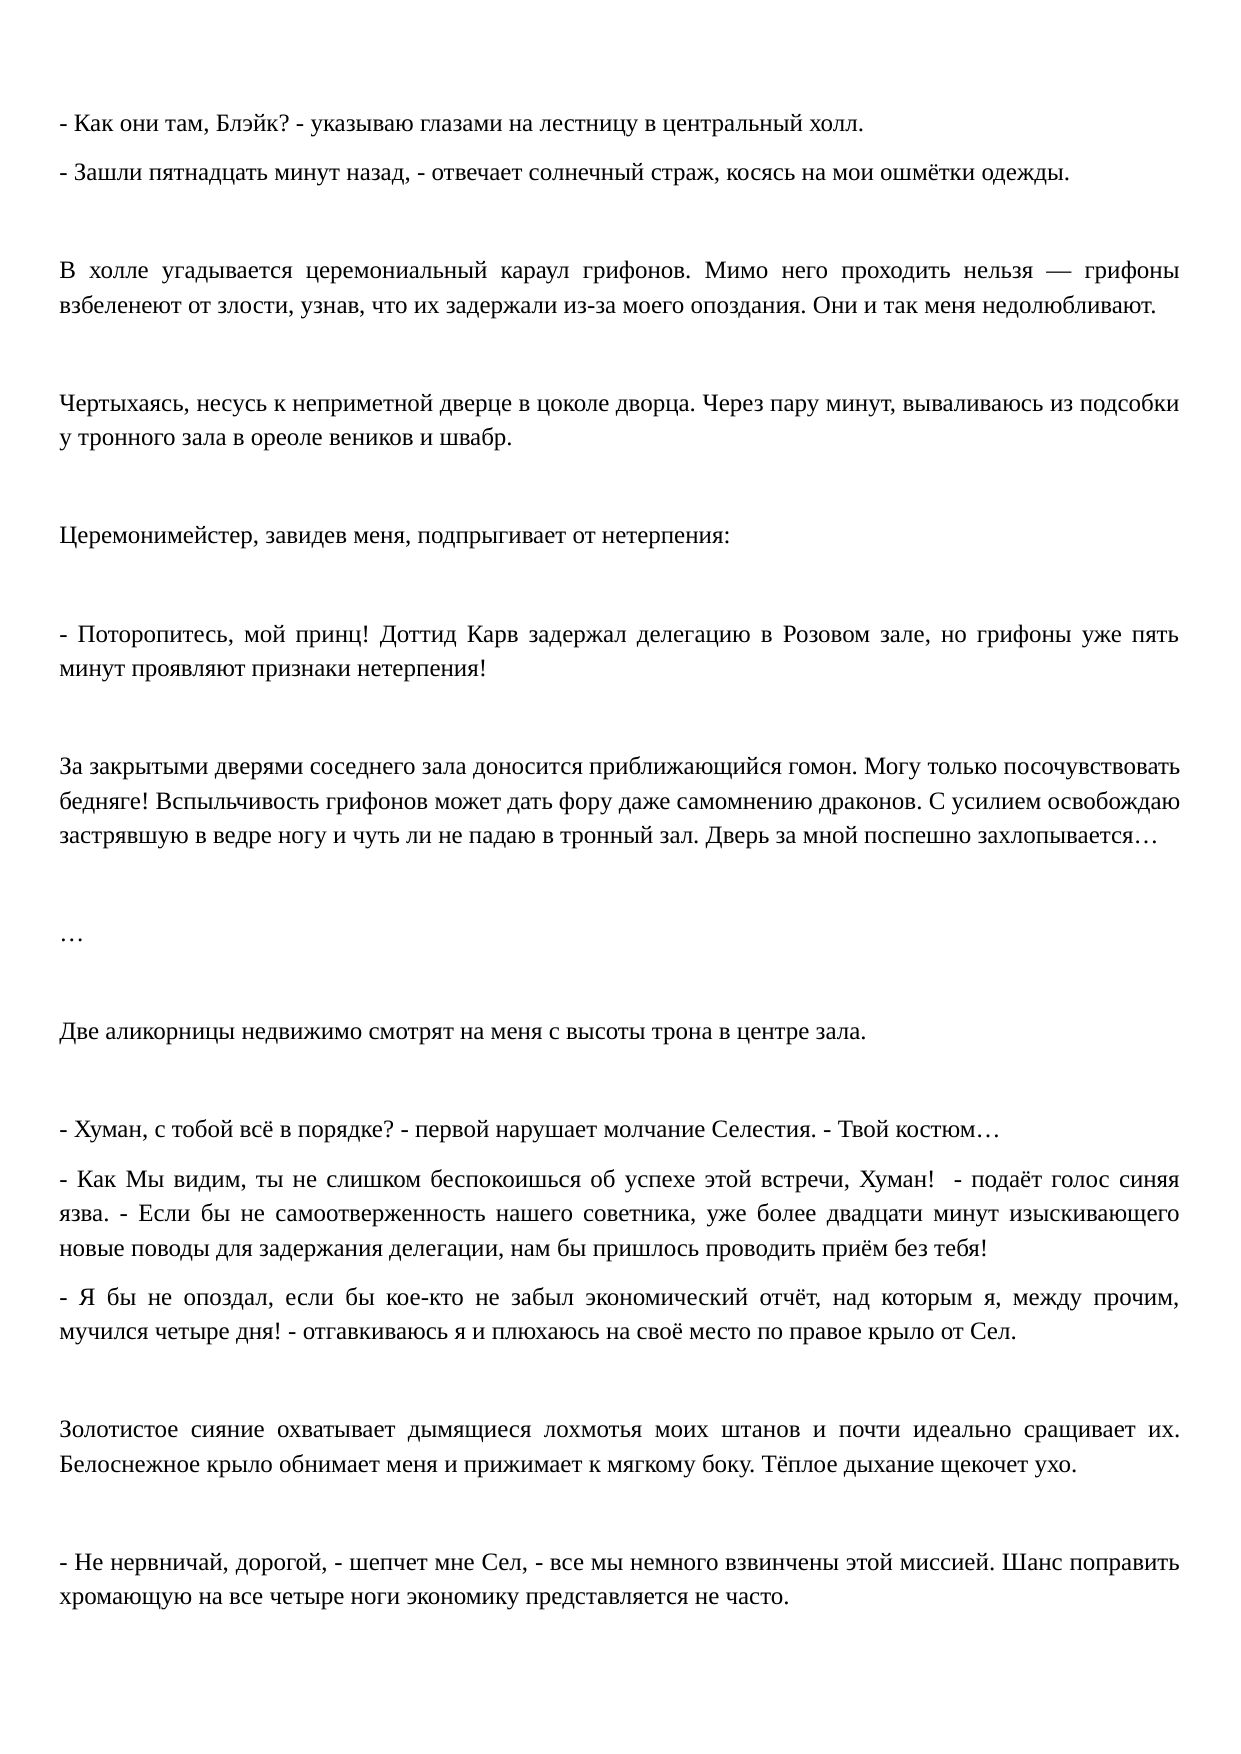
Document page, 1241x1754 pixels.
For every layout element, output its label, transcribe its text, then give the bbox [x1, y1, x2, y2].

text - Я бы не опоздал, если бы кое-кто не забыл экономический отчёт, над которым я, между прочим, мучился четыре дня! - отгавкиваюсь я и плюхаюсь на своё место по правое крыло от Сел. [59, 1282, 1181, 1345]
text За закрытыми дверями соседнего зала доносится приближающийся гомон. Могу только посочувствовать бедняге! Вспыльчивость грифонов может дать фору даже самомнению драконов. С усилием освобождаю застрявшую в ведре ногу и чуть ли не падаю в тронный зал. Дверь за мной поспешно захлопывается… [59, 751, 1181, 849]
text - Хуман, с тобой всё в порядке? - первой нарушает молчание Селестия. - Твой костюм… [59, 1114, 1181, 1143]
text - Зашли пятнадцать минут назад, - отвечает солнечный страж, косясь на мои ошмётки одежды. [59, 157, 1181, 186]
text Две аликорницы недвижимо смотрят на меня с высоты трона в центре зала. [59, 1016, 1181, 1045]
text В холле угадывается церемониальный караул грифонов. Мимо него проходить нельзя — грифоны взбеленеют от злости, узнав, что их задержали из-за моего опоздания. Они и так меня недолюбливают. [59, 255, 1181, 318]
text - Как Мы видим, ты не слишком беспокоишься об успехе этой встречи, Хуман! - подаёт голос синяя язва. - Если бы не самоотверженность нашего советника, уже более двадцати минут изыскивающего новые поводы для задержания делегации, нам бы пришлось проводить приём без тебя! [59, 1164, 1181, 1261]
text - Как они там, Блэйк? - указываю глазами на лестницу в центральный холл. [59, 108, 1181, 137]
text - Не нервничай, дорогой, - шепчет мне Сел, - все мы немного взвинчены этой миссией. Шанс поправить хромающую на все четыре ноги экономику представляется не часто. [59, 1547, 1181, 1610]
text Золотистое сияние охватывает дымящиеся лохмотья моих штанов и почти идеально сращивает их. Белоснежное крыло обнимает меня и прижимает к мягкому боку. Тёплое дыхание щекочет ухо. [59, 1414, 1181, 1477]
text Чертыхаясь, несусь к неприметной дверце в цоколе дворца. Через пару минут, вываливаюсь из подсобки у тронного зала в ореоле веников и швабр. [59, 388, 1181, 451]
text Церемонимейстер, завидев меня, подпрыгивает от нетерпения: [59, 521, 1181, 549]
text - Поторопитесь, мой принц! Доттид Карв задержал делегацию в Розовом зале, но грифоны уже пять минут проявляют признаки нетерпения! [59, 619, 1181, 682]
text … [59, 918, 1181, 947]
